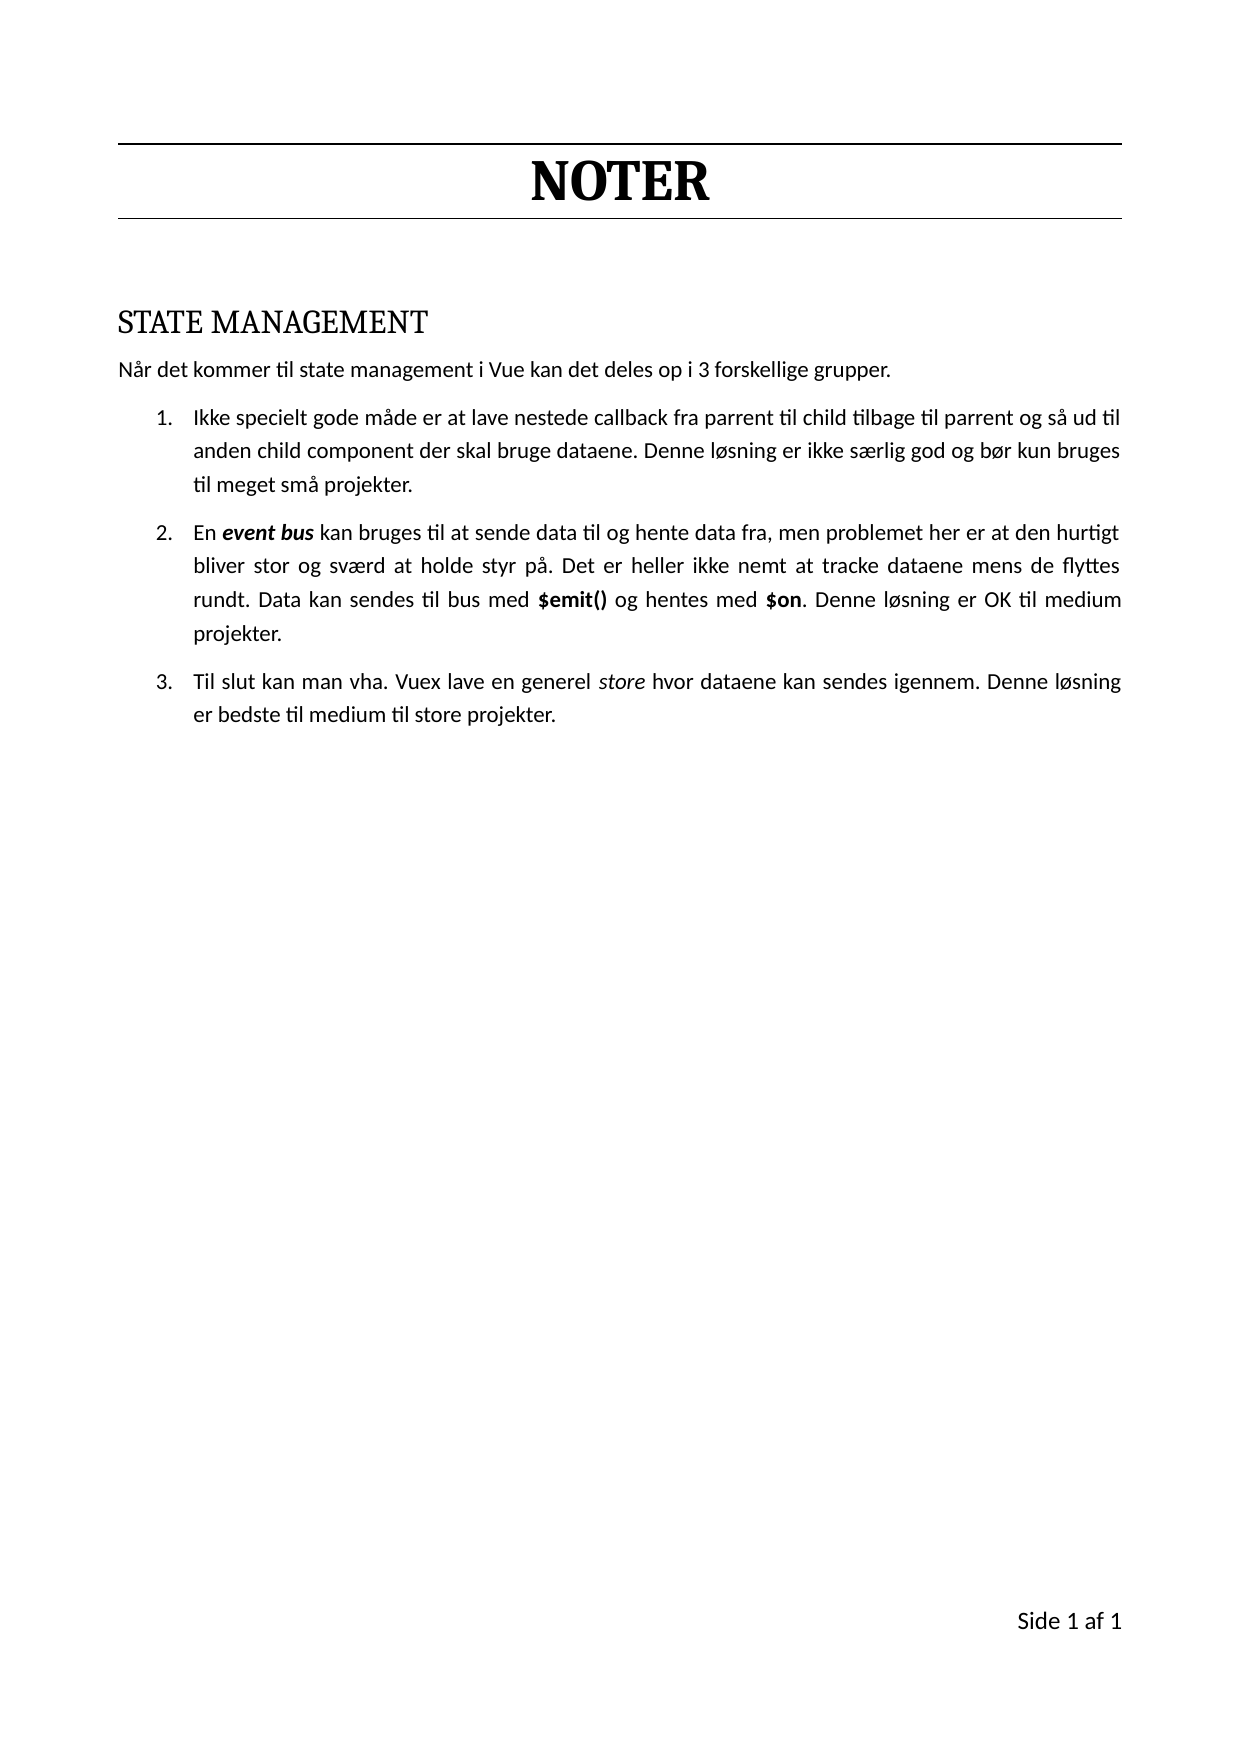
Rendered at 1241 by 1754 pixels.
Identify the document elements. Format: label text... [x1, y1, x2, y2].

subtitle State management [118, 304, 1122, 342]
list Ikke specielt gode måde er at lave nestede callback fra parrent til child tilbage til parrent og så ud til anden child component der skal bruge dataene. Denne løsning er ikke særlig god og bør kun bruges til meget små projekter. [156, 403, 1122, 498]
text Når det kommer til state management i Vue kan det deles op i 3 forskellige grupper. [118, 355, 1122, 383]
list Til slut kan man vha. Vuex lave en generel store hvor dataene kan sendes igennem. Denne løsning er bedste til medium til store projekter. [156, 667, 1122, 728]
list En event bus kan bruges til at sende data til og hente data fra, men problemet her er at den hurtigt bliver stor og sværd at holde styr på. Det er heller ikke nemt at tracke dataene mens de flyttes rundt. Data kan sendes til bus med $emit() og hentes med $on. Denne løsning er OK til medium projekter. [156, 518, 1122, 647]
title Noter [118, 145, 1122, 218]
